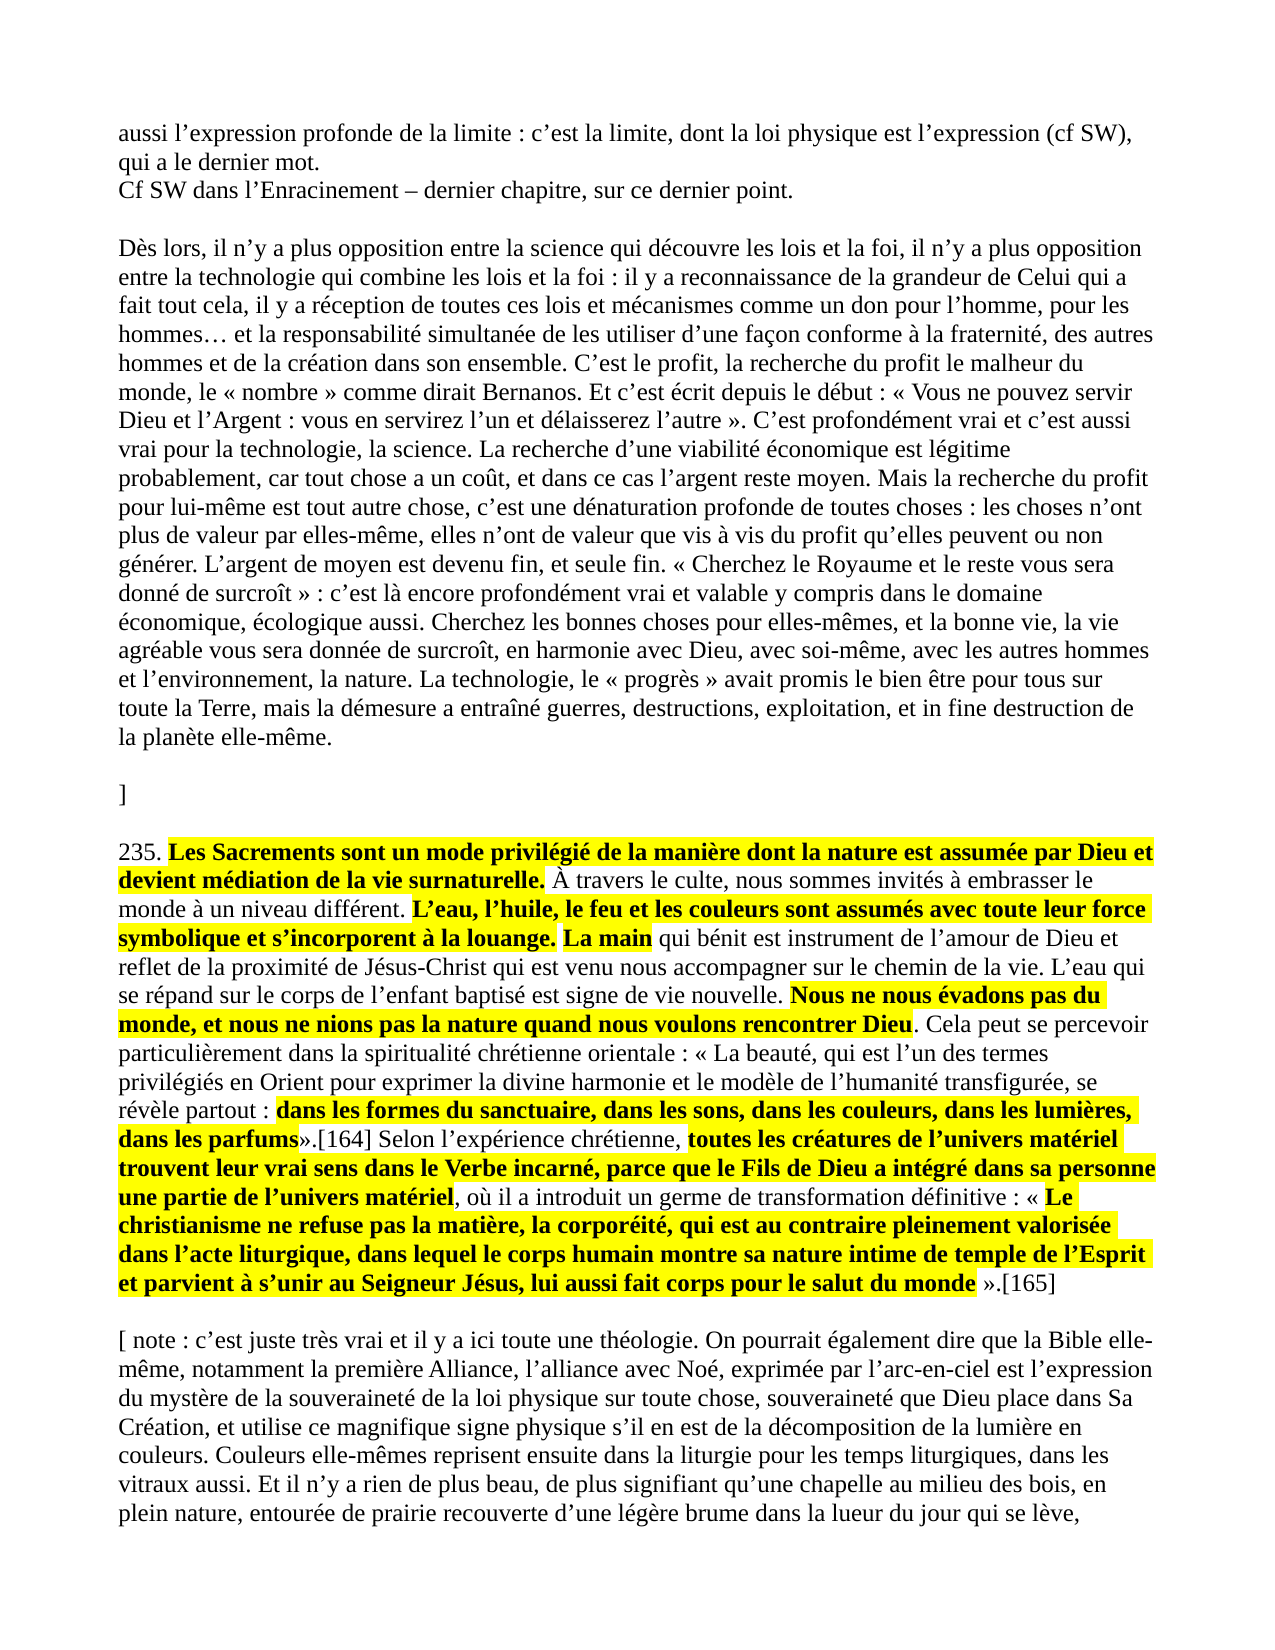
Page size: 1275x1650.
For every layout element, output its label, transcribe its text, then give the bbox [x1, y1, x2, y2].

text Dès lors, il n’y a plus opposition entre la science qui découvre les lois et la foi, il n’y a plus opposition entre la technologie qui combine les lois et la foi : il y a reconnaissance de la grandeur de Celui qui a fait tout cela, il y a réception de toutes ces lois et mécanismes comme un don pour l’homme, pour les hommes… et la responsabilité simultanée de les utiliser d’une façon conforme à la fraternité, des autres hommes et de la création dans son ensemble. C’est le profit, la recherche du profit le malheur du monde, le « nombre » comme dirait Bernanos. Et c’est écrit depuis le début : « Vous ne pouvez servir Dieu et l’Argent : vous en servirez l’un et délaisserez l’autre ». C’est profondément vrai et c’est aussi vrai pour la technologie, la science. La recherche d’une viabilité économique est légitime probablement, car tout chose a un coût, et dans ce cas l’argent reste moyen. Mais la recherche du profit pour lui-même est tout autre chose, c’est une dénaturation profonde de toutes choses : les choses n’ont plus de valeur par elles-même, elles n’ont de valeur que vis à vis du profit qu’elles peuvent ou non générer. L’argent de moyen est devenu fin, et seule fin. « Cherchez le Royaume et le reste vous sera donné de surcroît » : c’est là encore profondément vrai et valable y compris dans le domaine économique, écologique aussi. Cherchez les bonnes choses pour elles-mêmes, et la bonne vie, la vie agréable vous sera donnée de surcroît, en harmonie avec Dieu, avec soi-même, avec les autres hommes et l’environnement, la nature. La technologie, le « progrès » avait promis le bien être pour tous sur toute la Terre, mais la démesure a entraîné guerres, destructions, exploitation, et in fine destruction de la planète elle-même. [118, 233, 1157, 751]
text aussi l’expression profonde de la limite : c’est la limite, dont la loi physique est l’expression (cf SW), qui a le dernier mot. [118, 118, 1157, 176]
text ] [118, 779, 1157, 808]
text [ note : c’est juste très vrai et il y a ici toute une théologie. On pourrait également dire que la Bible elle-même, notamment la première Alliance, l’alliance avec Noé, exprimée par l’arc-en-ciel est l’expression du mystère de la souveraineté de la loi physique sur toute chose, souveraineté que Dieu place dans Sa Création, et utilise ce magnifique signe physique s’il en est de la décomposition de la lumière en couleurs. Couleurs elle-mêmes reprisent ensuite dans la liturgie pour les temps liturgiques, dans les vitraux aussi. Et il n’y a rien de plus beau, de plus signifiant qu’une chapelle au milieu des bois, en plein nature, entourée de prairie recouverte d’une légère brume dans la lueur du jour qui se lève, [118, 1326, 1157, 1527]
text Cf SW dans l’Enracinement – dernier chapitre, sur ce dernier point. [118, 176, 1157, 204]
text 235. Les Sacrements sont un mode privilégié de la manière dont la nature est assumée par Dieu et devient médiation de la vie surnaturelle. À travers le culte, nous sommes invités à embrasser le monde à un niveau différent. L’eau, l’huile, le feu et les couleurs sont assumés avec toute leur force symbolique et s’incorporent à la louange. La main qui bénit est instrument de l’amour de Dieu et reflet de la proximité de Jésus-Christ qui est venu nous accompagner sur le chemin de la vie. L’eau qui se répand sur le corps de l’enfant baptisé est signe de vie nouvelle. Nous ne nous évadons pas du monde, et nous ne nions pas la nature quand nous voulons rencontrer Dieu. Cela peut se percevoir particulièrement dans la spiritualité chrétienne orientale : « La beauté, qui est l’un des termes privilégiés en Orient pour exprimer la divine harmonie et le modèle de l’humanité transfigurée, se révèle partout : dans les formes du sanctuaire, dans les sons, dans les couleurs, dans les lumières, dans les parfums».[164] Selon l’expérience chrétienne, toutes les créatures de l’univers matériel trouvent leur vrai sens dans le Verbe incarné, parce que le Fils de Dieu a intégré dans sa personne une partie de l’univers matériel, où il a introduit un germe de transformation définitive : « Le christianisme ne refuse pas la matière, la corporéité, qui est au contraire pleinement valorisée dans l’acte liturgique, dans lequel le corps humain montre sa nature intime de temple de l’Esprit et parvient à s’unir au Seigneur Jésus, lui aussi fait corps pour le salut du monde ».[165] [118, 837, 1157, 1297]
